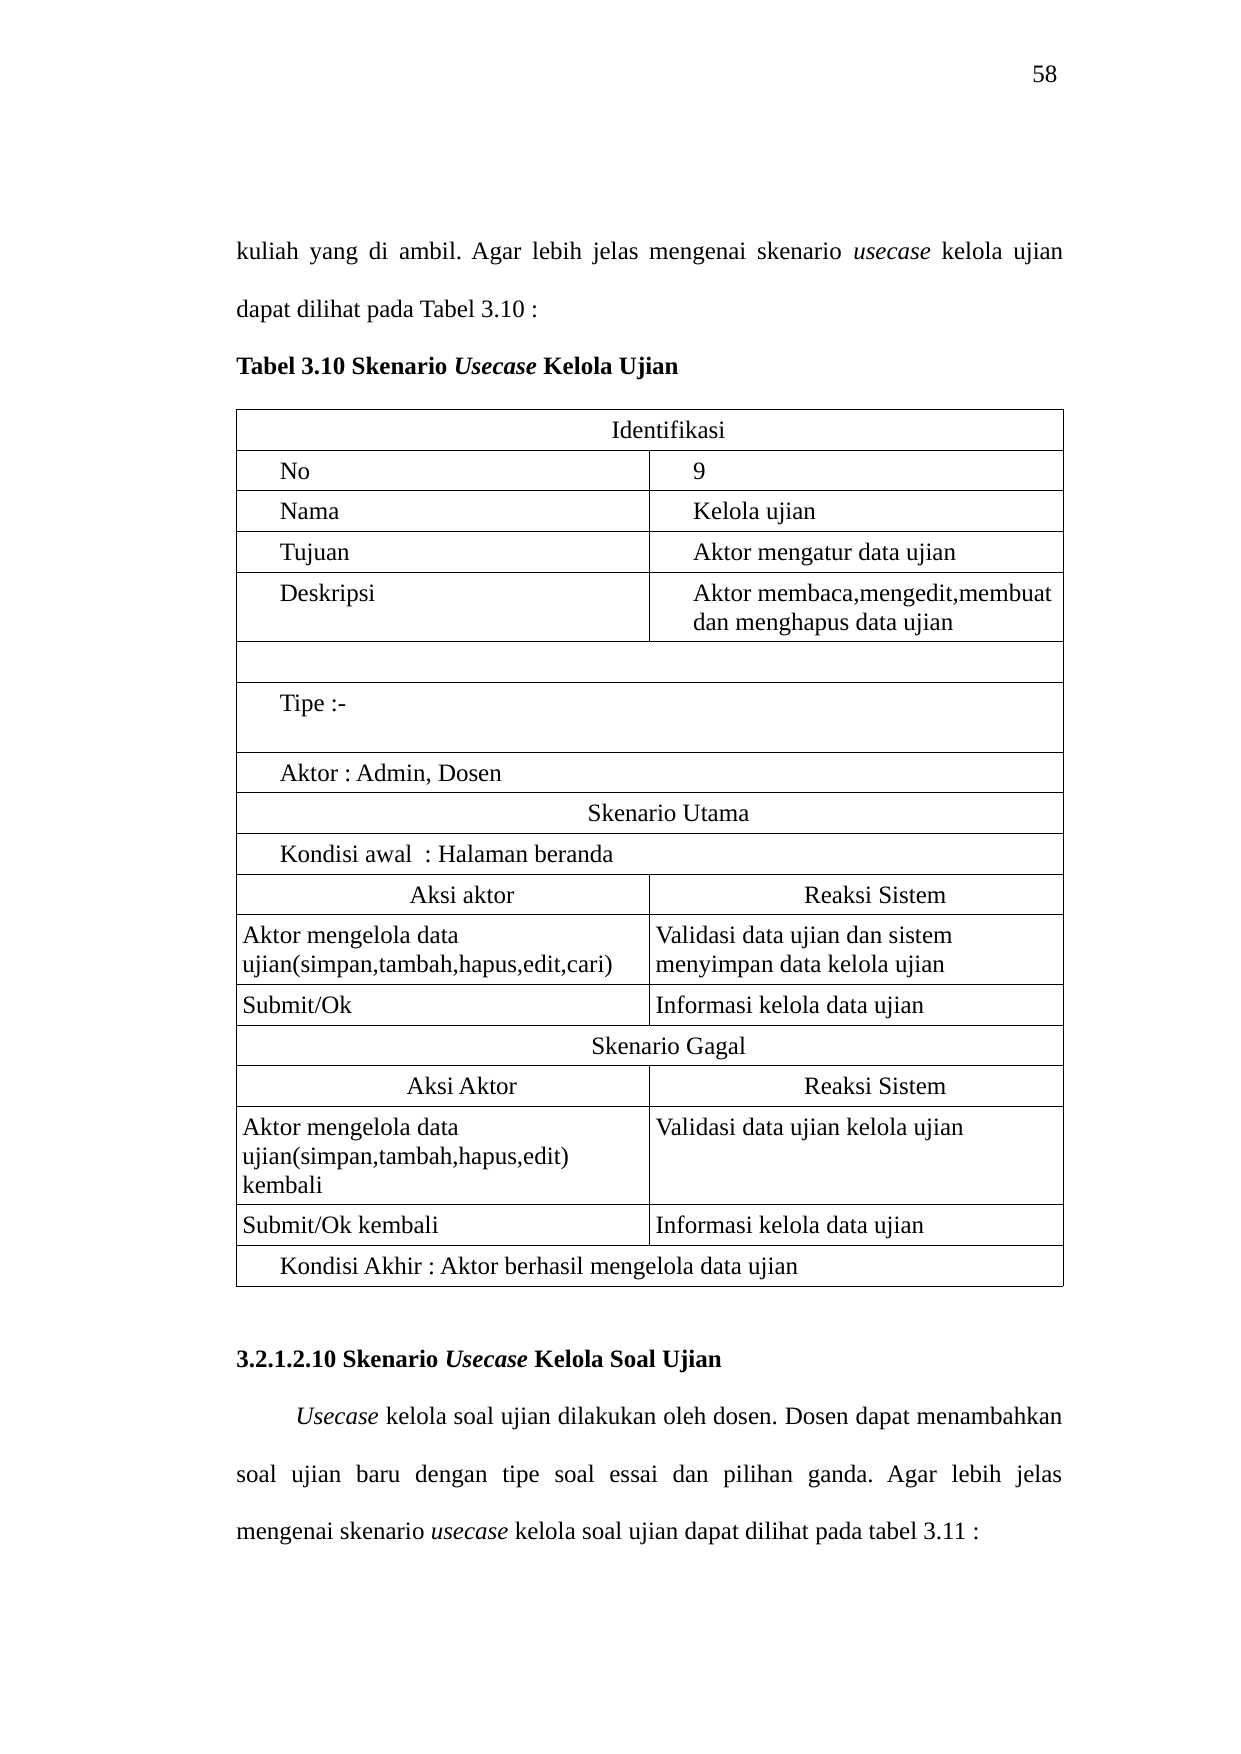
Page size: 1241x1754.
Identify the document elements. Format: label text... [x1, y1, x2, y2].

table_cell Reaksi Sistem [650, 875, 1063, 914]
table_cell [237, 642, 1063, 682]
table_cell Aktor mengelola data ujian(simpan,tambah,hapus,edit) kembali [237, 1107, 649, 1204]
table_cell Kondisi awal : Halaman beranda [237, 834, 1063, 873]
table_cell 9 [650, 451, 1063, 490]
table_cell Aksi aktor [237, 875, 649, 914]
text kuliah yang di ambil. Agar lebih jelas mengenai skenario usecase kelola ujian dapat dilihat pada Tabel 3.10 : [236, 236, 1063, 322]
table_cell Aktor mengatur data ujian [650, 532, 1063, 572]
table_cell Deskripsi [237, 573, 649, 641]
table_cell Informasi kelola data ujian [650, 1205, 1063, 1245]
table_cell Submit/Ok [237, 985, 649, 1024]
table_cell Skenario Utama [237, 793, 1063, 833]
table_cell Kondisi Akhir : Aktor berhasil mengelola data ujian [237, 1246, 1063, 1286]
table_cell Kelola ujian [650, 491, 1063, 531]
table_header Identifikasi [237, 410, 1063, 449]
table_cell Aksi Aktor [237, 1066, 649, 1106]
text Usecase kelola soal ujian dilakukan oleh dosen. Dosen dapat menambahkan soal ujian baru dengan tipe soal essai dan pilihan ganda. Agar lebih jelas mengenai skenario usecase kelola soal ujian dapat dilihat pada tabel 3.11 : [236, 1401, 1063, 1545]
table_cell Aktor mengelola data ujian(simpan,tambah,hapus,edit,cari) [237, 915, 649, 984]
table_cell Aktor : Admin, Dosen [237, 753, 1063, 792]
table_cell No [237, 451, 649, 490]
table_cell Skenario Gagal [237, 1026, 1063, 1065]
subtitle 3.2.1.2.10 Skenario Usecase Kelola Soal Ujian [236, 1344, 1063, 1372]
table_cell Tujuan [237, 532, 649, 572]
table_cell Submit/Ok kembali [237, 1205, 649, 1245]
table_cell Validasi data ujian kelola ujian [650, 1107, 1063, 1204]
table_cell Reaksi Sistem [650, 1066, 1063, 1106]
text Tabel 3.10 Skenario Usecase Kelola Ujian [236, 351, 1063, 380]
table_cell Tipe :- [237, 683, 1063, 751]
table_cell Informasi kelola data ujian [650, 985, 1063, 1024]
table_cell Nama [237, 491, 649, 531]
table_cell Validasi data ujian dan sistem menyimpan data kelola ujian [650, 915, 1063, 984]
table_cell Aktor membaca,mengedit,membuat dan menghapus data ujian [650, 573, 1063, 641]
